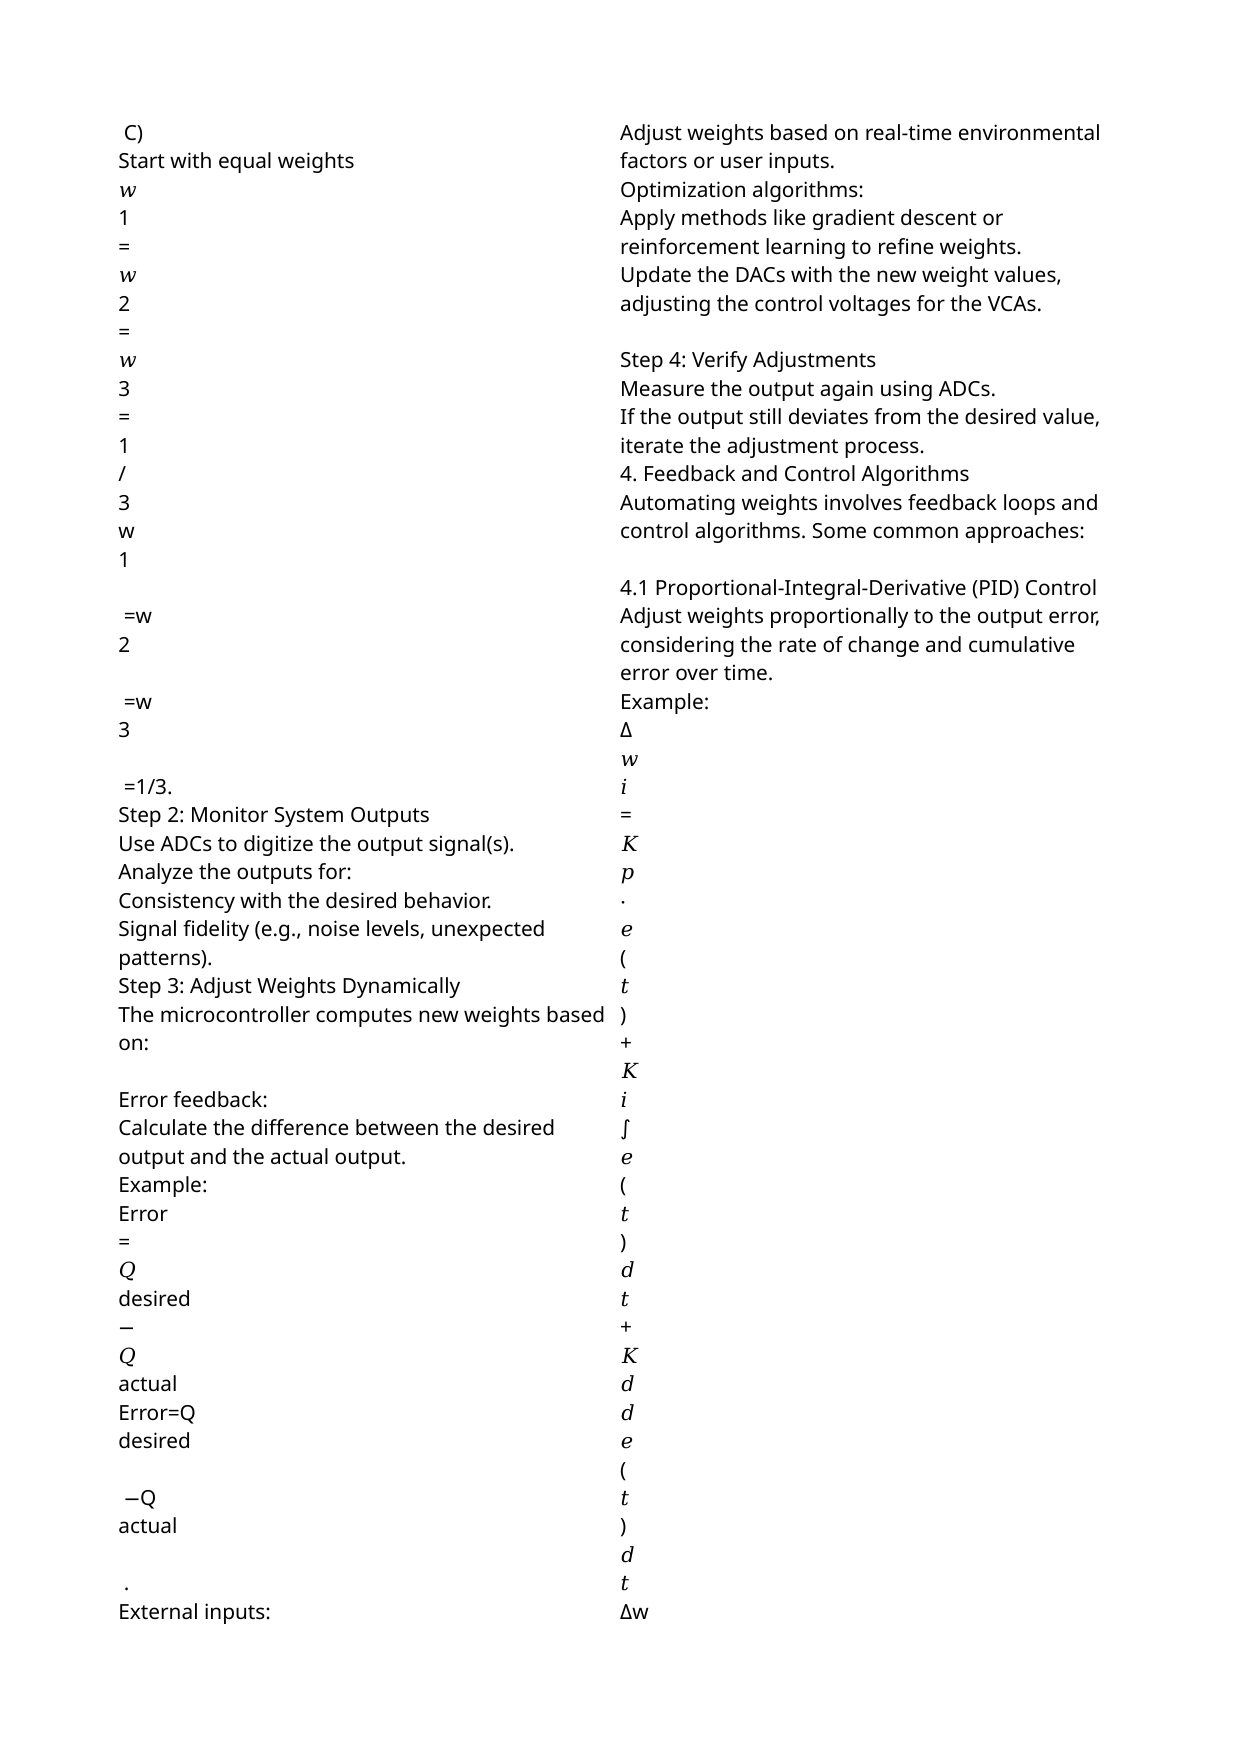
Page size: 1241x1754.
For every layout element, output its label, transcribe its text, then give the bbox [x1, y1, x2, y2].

text =w [118, 602, 620, 630]
text 𝑒 [620, 1426, 1122, 1455]
text ∫ [620, 1113, 1122, 1142]
text 3 [118, 488, 620, 516]
text Signal fidelity (e.g., noise levels, unexpected patterns). [118, 914, 620, 971]
text ⋅ [620, 886, 1122, 914]
text Analyze the outputs for: [118, 857, 620, 886]
text actual [118, 1512, 620, 1540]
text Update the DACs with the new weight values, adjusting the control voltages for the VCAs. [620, 260, 1122, 317]
text = [620, 801, 1122, 829]
text Adjust weights based on real-time environmental factors or user inputs. [620, 118, 1122, 175]
text =1/3. [118, 772, 620, 801]
text 𝑝 [620, 857, 1122, 886]
text ​ [118, 744, 620, 772]
text / [118, 459, 620, 488]
text −Q [118, 1483, 620, 1512]
text C) [118, 118, 620, 147]
text actual [118, 1369, 620, 1398]
text Step 4: Verify Adjustments [620, 346, 1122, 374]
text ( [620, 943, 1122, 971]
text Optimization algorithms: [620, 175, 1122, 203]
text 𝑡 [620, 971, 1122, 1000]
text 𝑡 [620, 1199, 1122, 1227]
text 2 [118, 630, 620, 658]
text 𝑖 [620, 772, 1122, 801]
text 𝑑 [620, 1540, 1122, 1568]
text Example: [118, 1170, 620, 1199]
text desired [118, 1284, 620, 1312]
text ( [620, 1170, 1122, 1199]
text 𝑤 [118, 175, 620, 203]
text 𝑒 [620, 914, 1122, 943]
text 𝑡 [620, 1568, 1122, 1597]
text 4.1 Proportional-Integral-Derivative (PID) Control [620, 573, 1122, 602]
text . [118, 1568, 620, 1597]
text = [118, 1227, 620, 1256]
text ) [620, 1227, 1122, 1256]
text Calculate the difference between the desired output and the actual output. [118, 1113, 620, 1170]
text Start with equal weights [118, 147, 620, 175]
text Use ADCs to digitize the output signal(s). [118, 829, 620, 857]
text 1 [118, 203, 620, 232]
text Measure the output again using ADCs. [620, 374, 1122, 402]
text + [620, 1312, 1122, 1341]
text 3 [118, 374, 620, 402]
text Example: [620, 687, 1122, 715]
text ) [620, 1512, 1122, 1540]
text 𝑑 [620, 1398, 1122, 1426]
text 4. Feedback and Control Algorithms [620, 459, 1122, 488]
text 𝑤 [118, 260, 620, 289]
text = [118, 232, 620, 260]
text ​ [118, 1455, 620, 1483]
text Δ [620, 715, 1122, 744]
text The microcontroller computes new weights based on: [118, 1000, 620, 1057]
text = [118, 402, 620, 431]
text Step 2: Monitor System Outputs [118, 801, 620, 829]
text Δw [620, 1597, 1122, 1625]
text 𝑤 [620, 744, 1122, 772]
text 𝑡 [620, 1284, 1122, 1312]
text 𝑡 [620, 1483, 1122, 1512]
text Step 3: Adjust Weights Dynamically [118, 971, 620, 1000]
text 𝑒 [620, 1142, 1122, 1170]
text ) [620, 1000, 1122, 1028]
text 𝑄 [118, 1341, 620, 1369]
text + [620, 1028, 1122, 1057]
text ​ [118, 573, 620, 602]
text − [118, 1312, 620, 1341]
text 𝑄 [118, 1256, 620, 1284]
text w [118, 516, 620, 545]
text Automating weights involves feedback loops and control algorithms. Some common approaches: [620, 488, 1122, 545]
text ​ [118, 658, 620, 687]
text 2 [118, 289, 620, 317]
text Adjust weights proportionally to the output error, considering the rate of change and cumulative error over time. [620, 602, 1122, 687]
text External inputs: [118, 1597, 620, 1625]
text 𝐾 [620, 829, 1122, 857]
text 𝑑 [620, 1369, 1122, 1398]
text 𝑑 [620, 1256, 1122, 1284]
text =w [118, 687, 620, 715]
text desired [118, 1426, 620, 1455]
text ​ [118, 1540, 620, 1568]
text ( [620, 1455, 1122, 1483]
text 3 [118, 715, 620, 744]
text 𝐾 [620, 1057, 1122, 1085]
text 𝑖 [620, 1085, 1122, 1113]
text If the output still deviates from the desired value, iterate the adjustment process. [620, 402, 1122, 459]
text 1 [118, 431, 620, 459]
text Error [118, 1199, 620, 1227]
text Error feedback: [118, 1085, 620, 1113]
text Consistency with the desired behavior. [118, 886, 620, 914]
text Error=Q [118, 1398, 620, 1426]
text 𝑤 [118, 346, 620, 374]
text 𝐾 [620, 1341, 1122, 1369]
text 1 [118, 545, 620, 573]
text = [118, 317, 620, 346]
text Apply methods like gradient descent or reinforcement learning to refine weights. [620, 203, 1122, 260]
